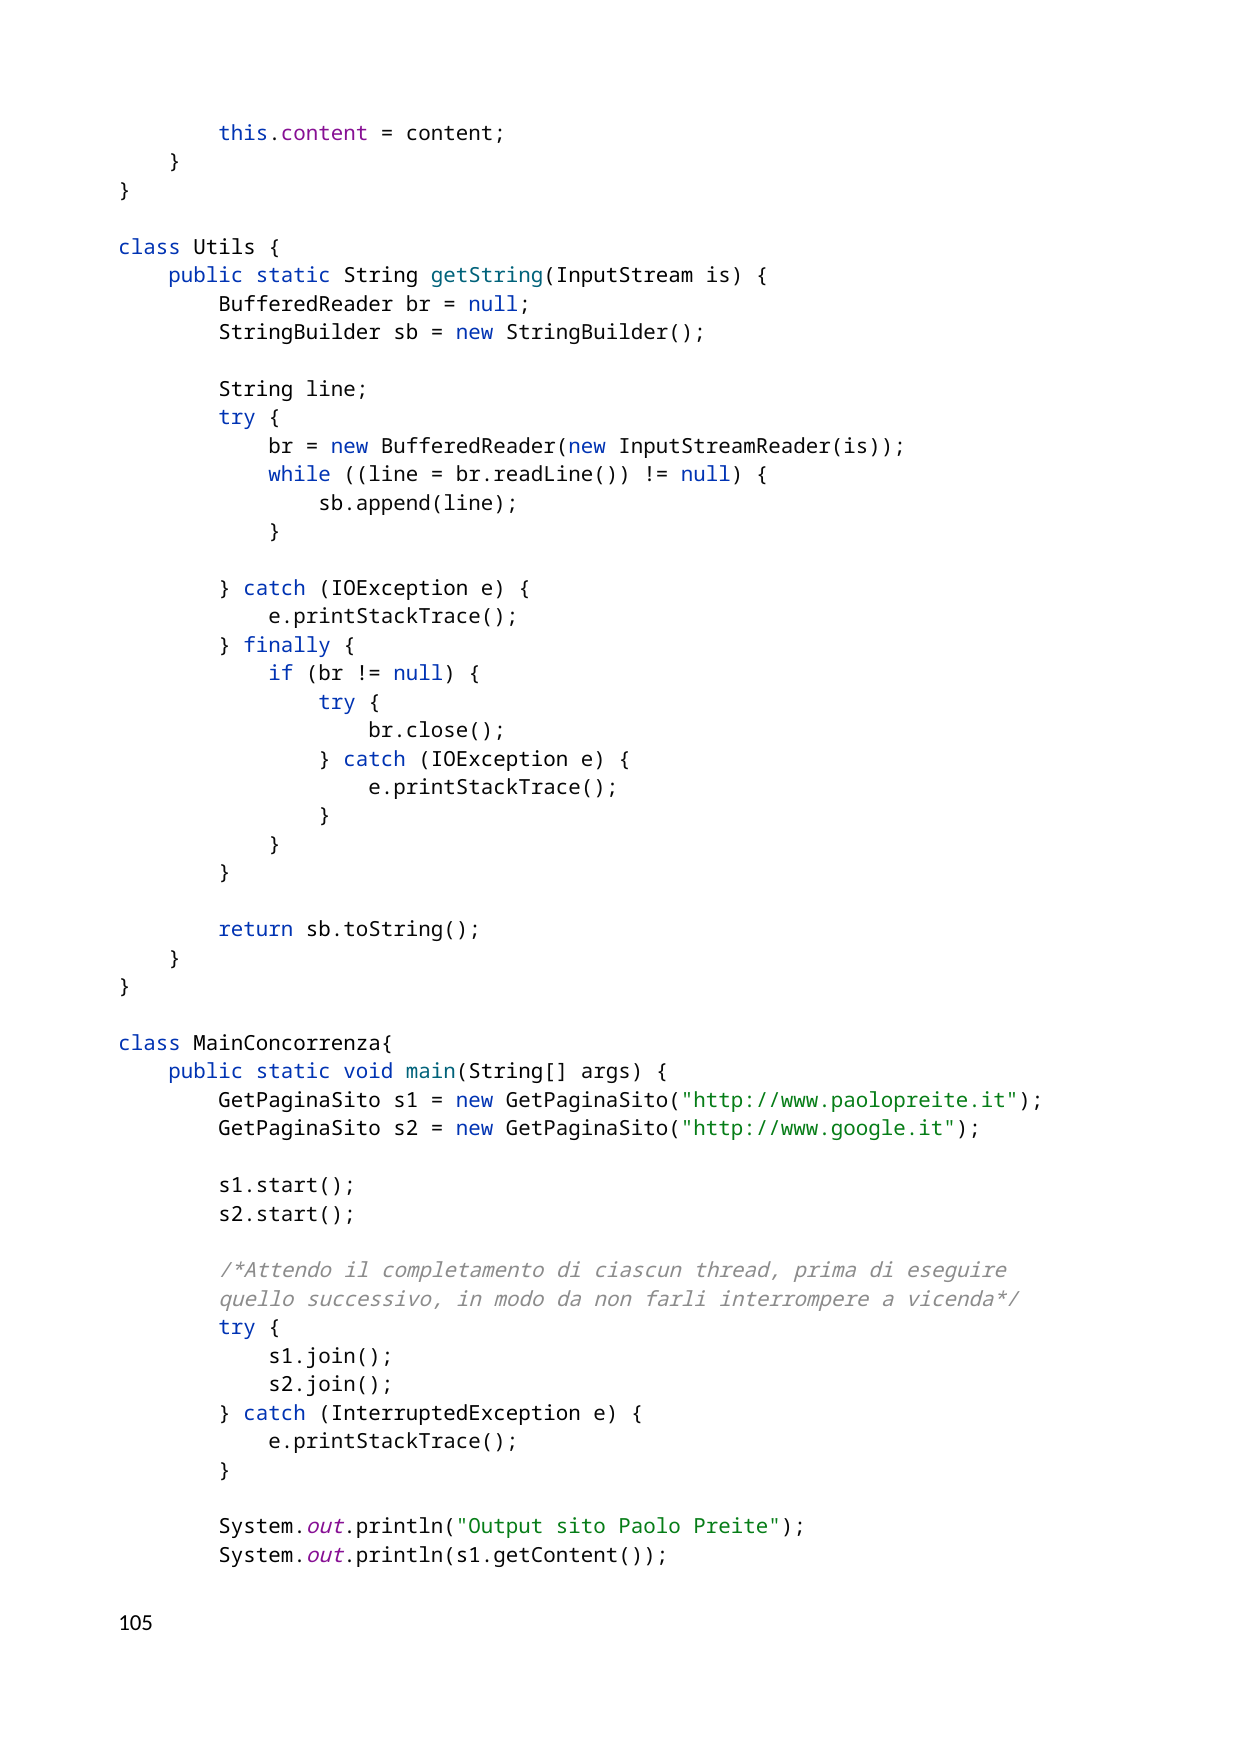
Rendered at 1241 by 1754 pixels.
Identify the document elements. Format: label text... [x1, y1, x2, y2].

text this.content = content; } } class Utils { public static String getString(InputStream is) { BufferedReader br = null; StringBuilder sb = new StringBuilder(); String line; try { br = new BufferedReader(new InputStreamReader(is)); while ((line = br.readLine()) != null) { sb.append(line); } } catch (IOException e) { e.printStackTrace(); } finally { if (br != null) { try { br.close(); } catch (IOException e) { e.printStackTrace(); } } } return sb.toString(); } } class MainConcorrenza{ public static void main(String[] args) { GetPaginaSito s1 = new GetPaginaSito("http://www.paolopreite.it"); GetPaginaSito s2 = new GetPaginaSito("http://www.google.it"); s1.start(); s2.start(); /*Attendo il completamento di ciascun thread, prima di eseguire quello successivo, in modo da non farli interrompere a vicenda*/ try { s1.join(); s2.join(); } catch (InterruptedException e) { e.printStackTrace(); } System.out.println("Output sito Paolo Preite"); System.out.println(s1.getContent()); [118, 118, 1122, 1568]
